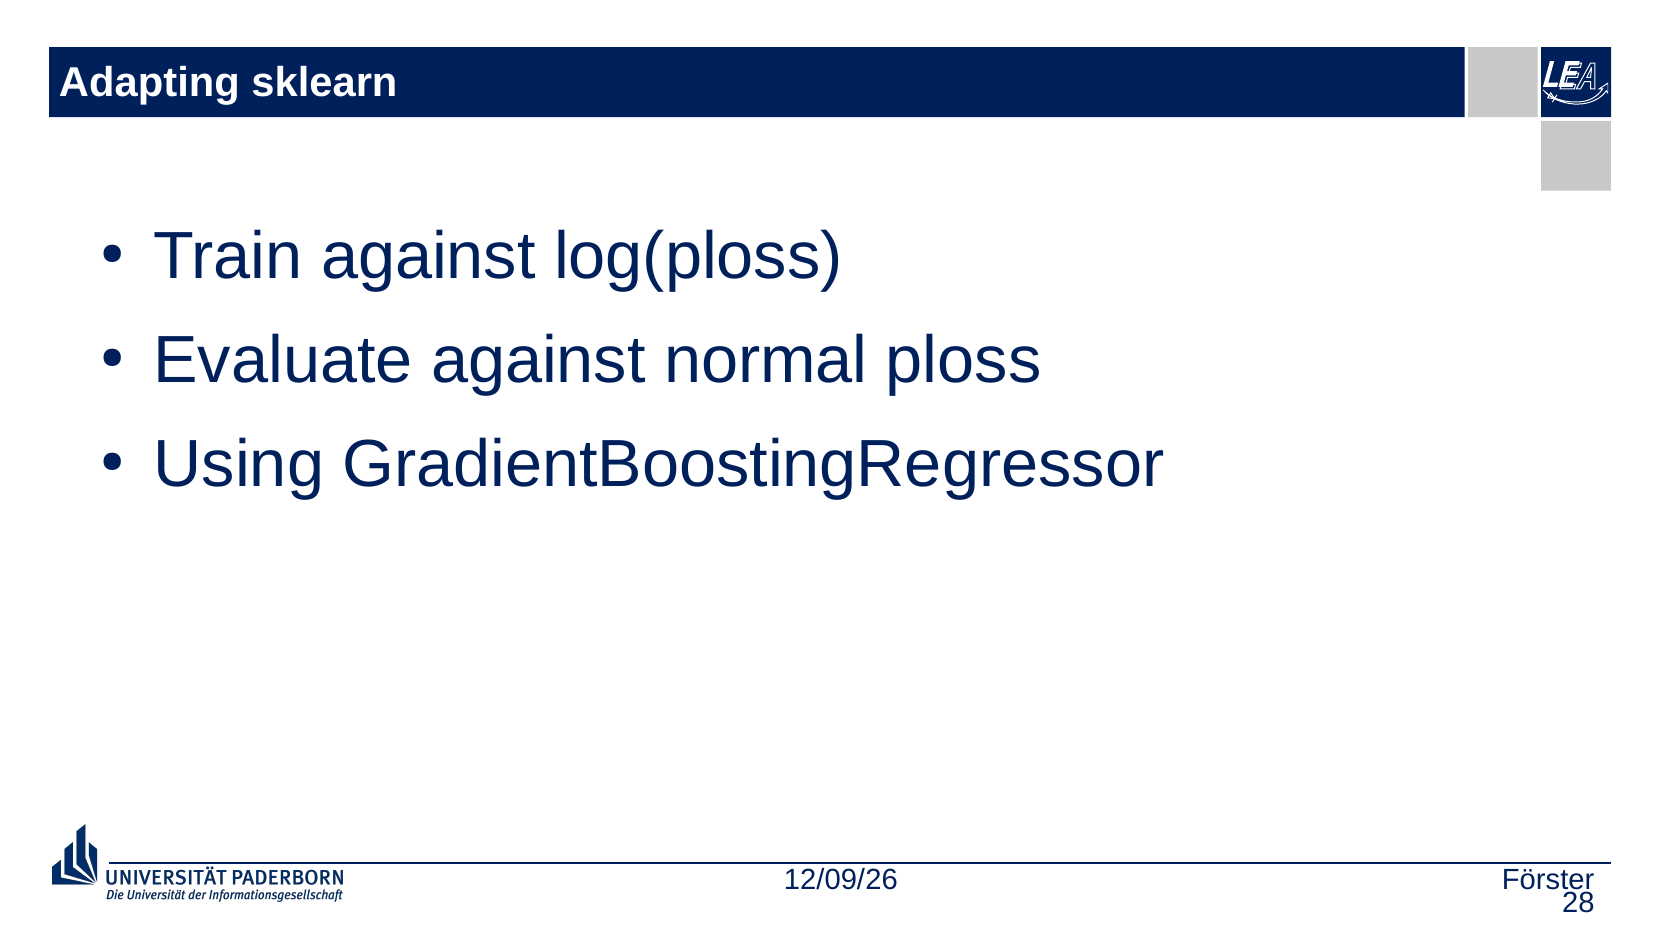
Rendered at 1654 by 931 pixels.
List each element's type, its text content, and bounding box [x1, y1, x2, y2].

list Train against log(ploss) Evaluate against normal ploss Using GradientBoostingRegressor [82, 217, 1571, 758]
title Adapting sklearn [59, 47, 1447, 117]
picture [52, 824, 343, 902]
